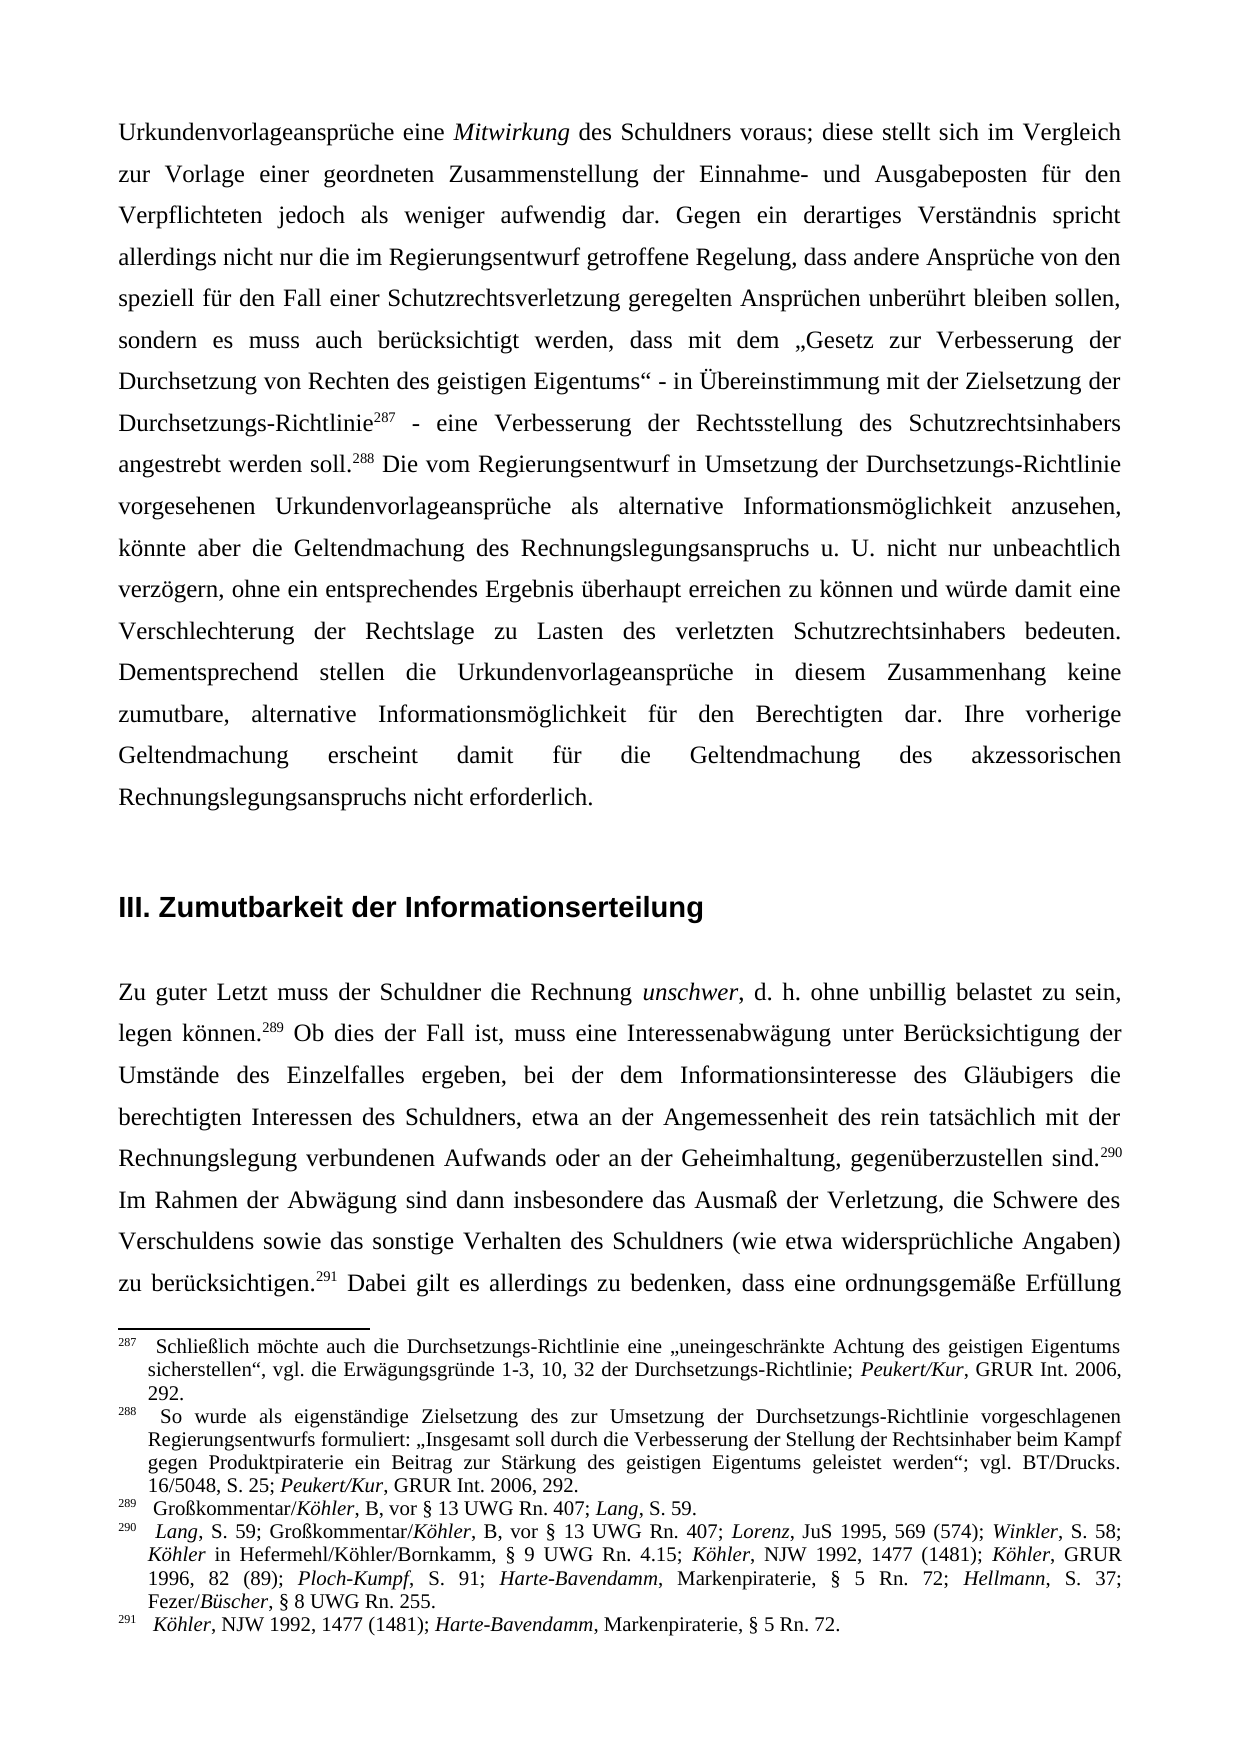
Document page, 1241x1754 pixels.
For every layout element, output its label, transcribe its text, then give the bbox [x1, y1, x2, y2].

text Köhler, NJW 1992, 1477 (1481); Harte-Bavendamm, Markenpiraterie, § 5 Rn. 72. [118, 1613, 1122, 1636]
text Zu guter Letzt muss der Schuldner die Rechnung unschwer, d. h. ohne unbillig belastet zu sein, legen können. Ob dies der Fall ist, muss eine Interessenabwägung unter Berücksichtigung der Umstände des Einzelfalles ergeben, bei der dem Informationsinteresse des Gläubigers die berechtigten Interessen des Schuldners, etwa an der Angemessenheit des rein tatsächlich mit der Rechnungslegung verbundenen Aufwands oder an der Geheimhaltung, gegenüberzustellen sind. Im Rahmen der Abwägung sind dann insbesondere das Ausmaß der Verletzung, die Schwere des Verschuldens sowie das sonstige Verhalten des Schuldners (wie etwa widersprüchliche Angaben) zu berücksichtigen. Dabei gilt es allerdings zu bedenken, dass eine ordnungsgemäße Erfüllung [118, 978, 1122, 1297]
text So wurde als eigenständige Zielsetzung des zur Umsetzung der Durchsetzungs-Richtlinie vorgeschlagenen Regierungsentwurfs formuliert: „Insgesamt soll durch die Verbesserung der Stellung der Rechtsinhaber beim Kampf gegen Produktpiraterie ein Beitrag zur Stärkung des geistigen Eigentums geleistet werden“; vgl. BT/Drucks. 16/5048, S. 25; Peukert/Kur, GRUR Int. 2006, 292. [118, 1404, 1122, 1497]
text Lang, S. 59; Großkommentar/Köhler, B, vor § 13 UWG Rn. 407; Lorenz, JuS 1995, 569 (574); Winkler, S. 58; Köhler in Hefermehl/Köhler/Bornkamm, § 9 UWG Rn. 4.15; Köhler, NJW 1992, 1477 (1481); Köhler, GRUR 1996, 82 (89); Ploch-Kumpf, S. 91; Harte-Bavendamm, Markenpiraterie, § 5 Rn. 72; Hellmann, S. 37; Fezer/Büscher, § 8 UWG Rn. 255. [118, 1520, 1122, 1613]
subtitle III. Zumutbarkeit der Informationserteilung [118, 891, 1122, 924]
text Großkommentar/Köhler, B, vor § 13 UWG Rn. 407; Lang, S. 59. [118, 1497, 1122, 1520]
text Schließlich möchte auch die Durchsetzungs-Richtlinie eine „uneingeschränkte Achtung des geistigen Eigentums sicherstellen“, vgl. die Erwägungsgründe 1-3, 10, 32 der Durchsetzungs-Richtlinie; Peukert/Kur, GRUR Int. 2006, 292. [118, 1335, 1122, 1404]
text Urkundenvorlageansprüche eine Mitwirkung des Schuldners voraus; diese stellt sich im Vergleich zur Vorlage einer geordneten Zusammenstellung der Einnahme- und Ausgabeposten für den Verpflichteten jedoch als weniger aufwendig dar. Gegen ein derartiges Verständnis spricht allerdings nicht nur die im Regierungsentwurf getroffene Regelung, dass andere Ansprüche von den speziell für den Fall einer Schutzrechtsverletzung geregelten Ansprüchen unberührt bleiben sollen, sondern es muss auch berücksichtigt werden, dass mit dem „Gesetz zur Verbesserung der Durchsetzung von Rechten des geistigen Eigentums“ - in Übereinstimmung mit der Zielsetzung der Durchsetzungs-Richtlinie - eine Verbesserung der Rechtsstellung des Schutzrechtsinhabers angestrebt werden soll. Die vom Regierungsentwurf in Umsetzung der Durchsetzungs-Richtlinie vorgesehenen Urkundenvorlageansprüche als alternative Informationsmöglichkeit anzusehen, könnte aber die Geltendmachung des Rechnungslegungsanspruchs u. U. nicht nur unbeachtlich verzögern, ohne ein entsprechendes Ergebnis überhaupt erreichen zu können und würde damit eine Verschlechterung der Rechtslage zu Lasten des verletzten Schutzrechtsinhabers bedeuten. Dementsprechend stellen die Urkundenvorlageansprüche in diesem Zusammenhang keine zumutbare, alternative Informationsmöglichkeit für den Berechtigten dar. Ihre vorherige Geltendmachung erscheint damit für die Geltendmachung des akzessorischen Rechnungslegungsanspruchs nicht erforderlich. [118, 118, 1122, 811]
